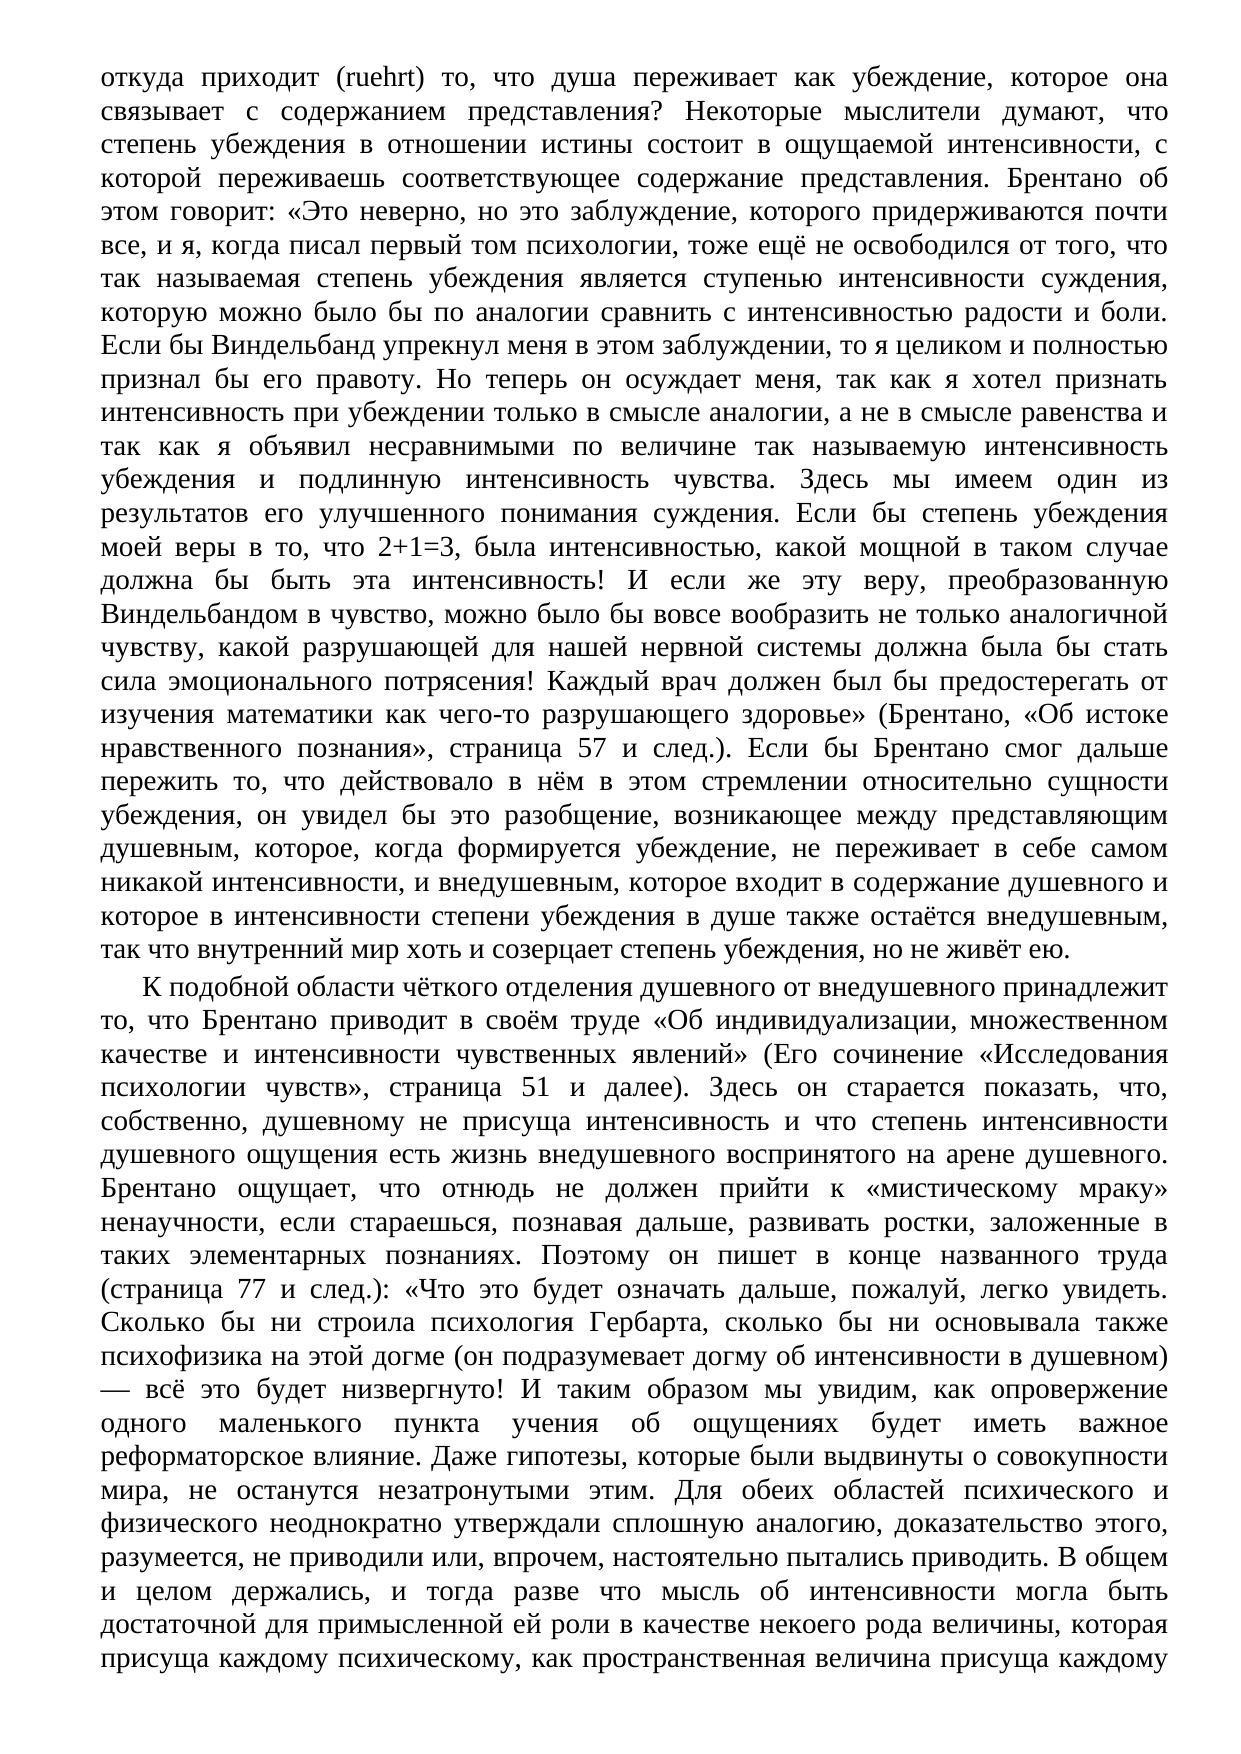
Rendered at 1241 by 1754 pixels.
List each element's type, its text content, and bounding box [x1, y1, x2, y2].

text К подобной области чёткого отделения душевного от внедушевного принадлежит то, что Брентано приводит в своём труде «Об индивидуализации, множественном качестве и интенсивности чувственных явлений» (Его сочинение «Исследования психологии чувств», страница 51 и далее). Здесь он старается показать, что, собственно, душевному не присуща интенсивность и что степень интенсивности душевного ощущения есть жизнь внедушевного воспринятого на арене душевного. Брентано ощущает, что отнюдь не должен прийти к «мистическому мраку» ненаучности, если стараешься, познавая дальше, развивать ростки, заложенные в таких элементарных познаниях. Поэтому он пишет в конце названного труда (страница 77 и след.): «Что это будет означать дальше, пожалуй, легко увидеть. Сколько бы ни строила психология Гербарта, сколько бы ни основывала также психофизика на этой догме (он подразумевает догму об интенсивности в душевном)— всё это будет низвергнуто! И таким образом мы увидим, как опровержение одного маленького пункта учения об ощущениях будет иметь важное реформаторское влияние. Даже гипотезы, которые были выдвинуты о совокупности мира, не останутся незатронутыми этим. Для обеих областей психического и физического неоднократно утверждали сплошную аналогию, доказательство этого, разумеется, не приводили или, впрочем, настоятельно пытались приводить. В общем и целом держались, и тогда разве что мысль об интенсивности могла быть достаточной для примысленной ей роли в качестве некоего рода величины, которая присуща каждому психическому, как пространственная величина присуща каждому [100, 969, 1169, 1673]
text откуда приходит (ruehrt) то, что душа переживает как убеждение, которое она связывает с содержанием представления? Некоторые мыслители думают, что степень убеждения в отношении истины состоит в ощущаемой интенсивности, с которой переживаешь соответствующее содержание представления. Брентано об этом говорит: «Это неверно, но это заблуждение, которого придерживаются почти все, и я, когда писал первый том психологии, тоже ещё не освободился от того, что так называемая степень убеждения является ступенью интенсивности суждения, которую можно было бы по аналогии сравнить с интенсивностью радости и боли. Если бы Виндельбанд упрекнул меня в этом заблуждении, то я целиком и полностью признал бы его правоту. Но теперь он осуждает меня, так как я хотел признать интенсивность при убеждении только в смысле аналогии, а не в смысле равенства и так как я объявил несравнимыми по величине так называемую интенсивность убеждения и подлинную интенсивность чувства. Здесь мы имеем один из результатов его улучшенного понимания суждения. Если бы степень убеждения моей веры в то, что 2+1=3, была интенсивностью, какой мощной в таком случае должна бы быть эта интенсивность! И если же эту веру, преобразованную Виндельбандом в чувство, можно было бы вовсе вообразить не только аналогичной чувству, какой разрушающей для нашей нервной системы должна была бы стать сила эмоционального потрясения! Каждый врач должен был бы предостерегать от изучения математики как чего-то разрушающего здоровье» (Брентано, «Об истоке нравственного познания», страница 57 и след.). Если бы Брентано смог дальше пережить то, что действовало в нём в этом стремлении относительно сущности убеждения, он увидел бы это разобщение, возникающее между представляющим душевным, которое, когда формируется убеждение, не переживает в себе самом никакой интенсивности, и внедушевным, которое входит в содержание душевного и которое в интенсивности степени убеждения в душе также остаётся внедушевным, так что внутренний мир хоть и созерцает степень убеждения, но не живёт ею. [100, 59, 1169, 965]
